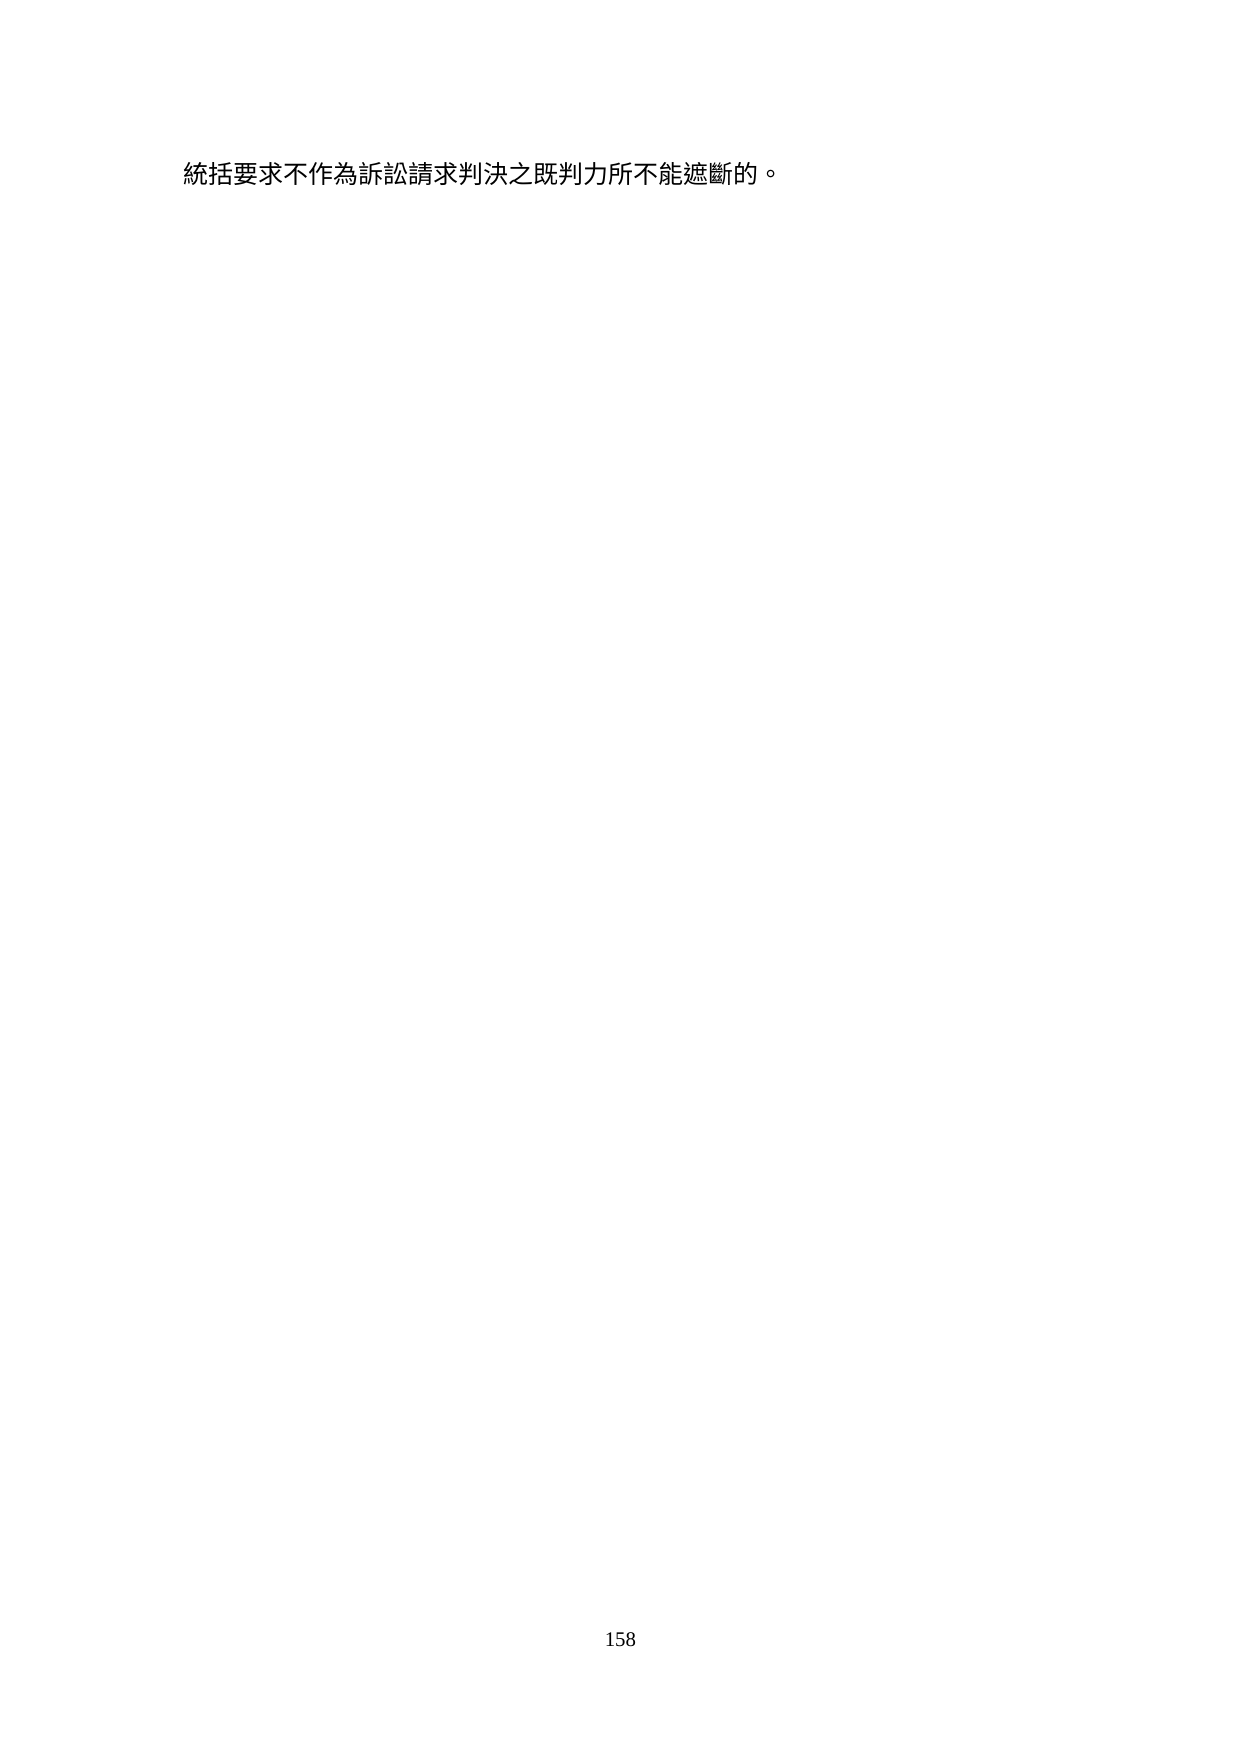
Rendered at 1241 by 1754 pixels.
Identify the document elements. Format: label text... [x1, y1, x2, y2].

text 統括要求不作為訴訟請求判決之既判力所不能遮斷的。 [183, 148, 1057, 185]
